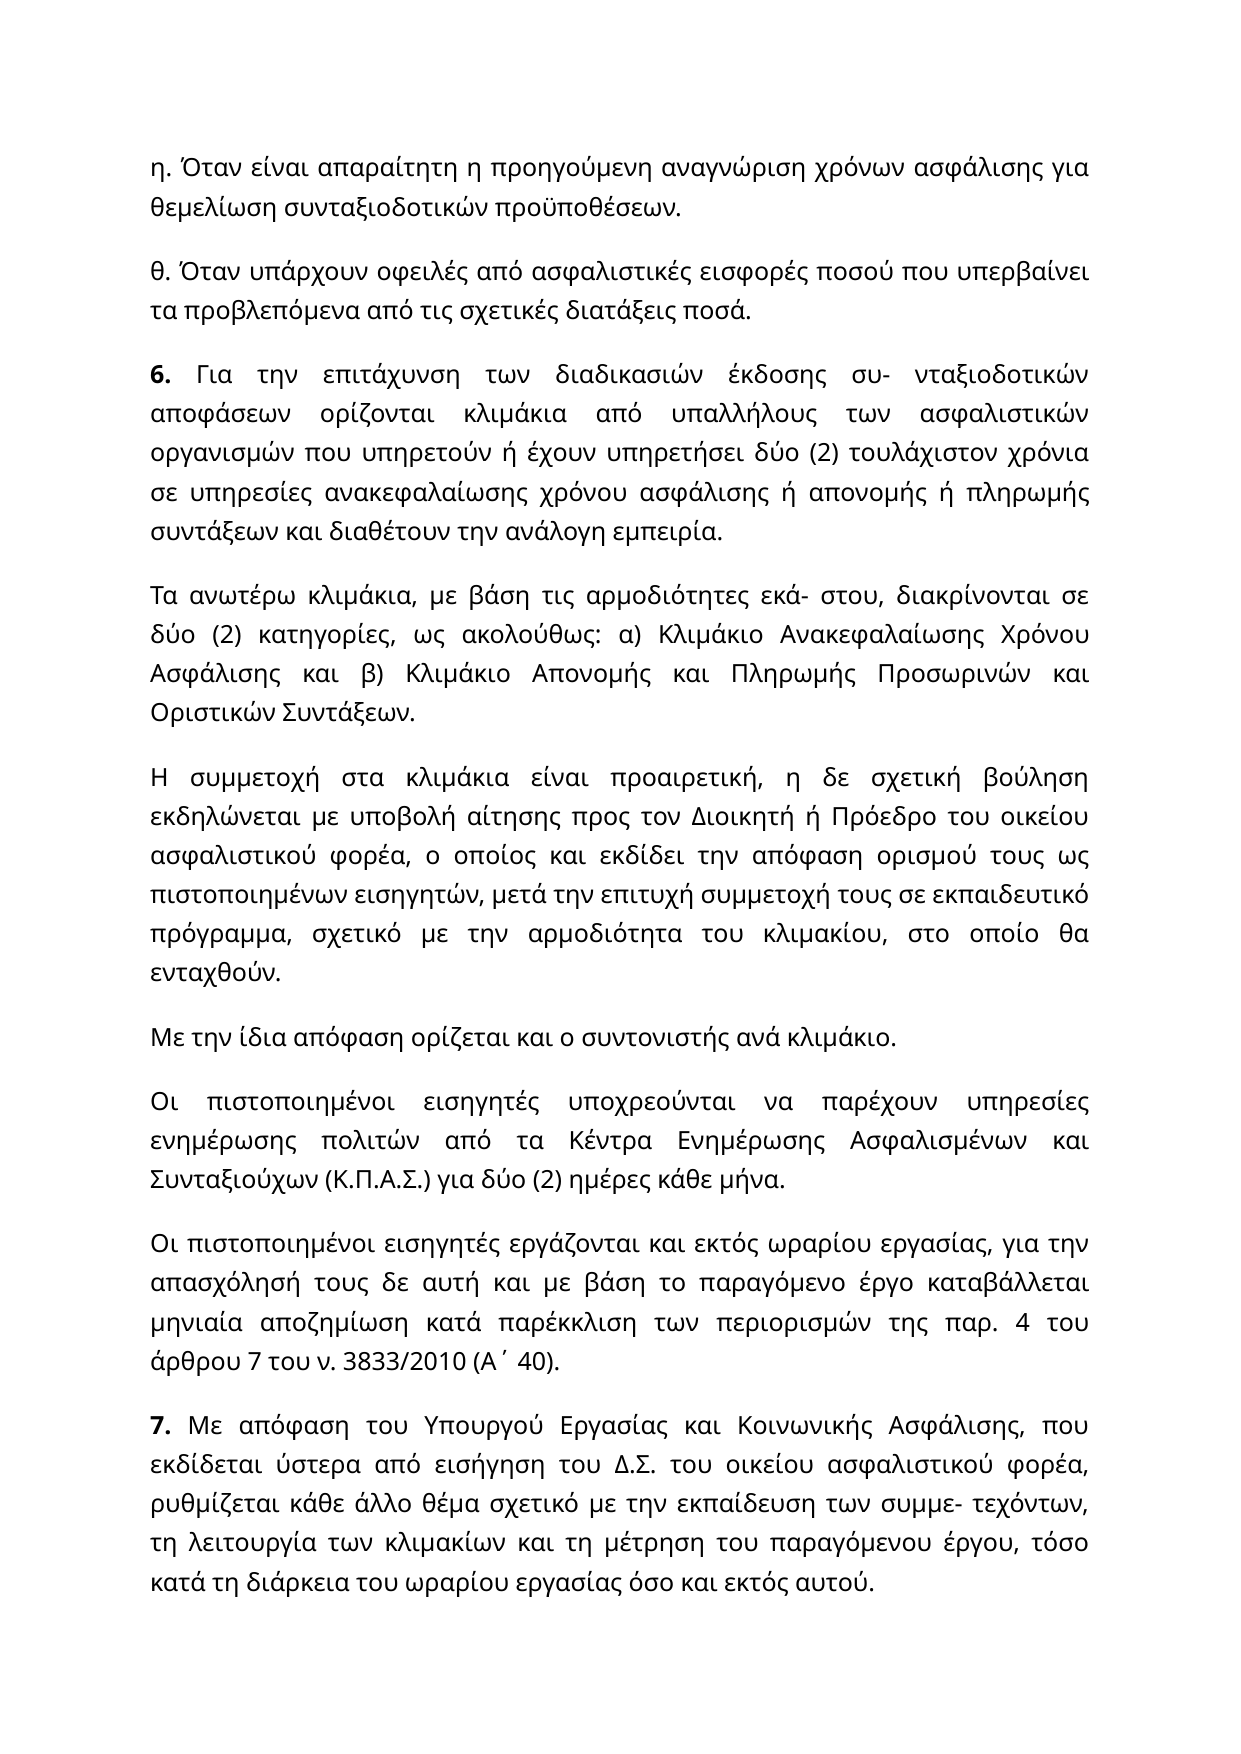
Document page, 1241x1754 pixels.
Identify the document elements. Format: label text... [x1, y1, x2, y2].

text θ. Όταν υπάρχουν οφειλές από ασφαλιστικές εισφορές ποσού που υπερβαίνει τα προβλεπόμενα από τις σχετικές διατάξεις ποσά. [150, 253, 1090, 327]
text Με την ίδια απόφαση ορίζεται και ο συντονιστής ανά κλιμάκιο. [150, 1019, 1090, 1053]
text Τα ανωτέρω κλιμάκια, με βάση τις αρμοδιότητες εκά- στου, διακρίνονται σε δύο (2) κατηγορίες, ως ακολούθως: α) Κλιμάκιο Ανακεφαλαίωσης Χρόνου Ασφάλισης και β) Κλιμάκιο Απονομής και Πληρωμής Προσωρινών και Οριστικών Συντάξεων. [150, 577, 1090, 729]
text Η συμμετοχή στα κλιμάκια είναι προαιρετική, η δε σχετική βούληση εκδηλώνεται με υποβολή αίτησης προς τον Διοικητή ή Πρόεδρο του οικείου ασφαλιστικού φορέα, ο οποίος και εκδίδει την απόφαση ορισμού τους ως πιστοποιημένων εισηγητών, μετά την επιτυχή συμμετοχή τους σε εκπαιδευτικό πρόγραμμα, σχετικό με την αρμοδιότητα του κλιμακίου, στο οποίο θα ενταχθούν. [150, 759, 1090, 989]
text Οι πιστοποιημένοι εισηγητές υποχρεούνται να παρέχουν υπηρεσίες ενημέρωσης πολιτών από τα Κέντρα Ενημέρωσης Ασφαλισμένων και Συνταξιούχων (Κ.Π.Α.Σ.) για δύο (2) ημέρες κάθε μήνα. [150, 1083, 1090, 1196]
text 7. Με απόφαση του Υπουργού Εργασίας και Κοινωνικής Ασφάλισης, που εκδίδεται ύστερα από εισήγηση του Δ.Σ. του οικείου ασφαλιστικού φορέα, ρυθμίζεται κάθε άλλο θέμα σχετικό με την εκπαίδευση των συμμε- τεχόντων, τη λειτουργία των κλιμακίων και τη μέτρηση του παραγόμενου έργου, τόσο κατά τη διάρκεια του ωραρίου εργασίας όσο και εκτός αυτού. [150, 1407, 1090, 1598]
text Οι πιστοποιημένοι εισηγητές εργάζονται και εκτός ωραρίου εργασίας, για την απασχόλησή τους δε αυτή και με βάση το παραγόμενο έργο καταβάλλεται μηνιαία αποζημίωση κατά παρέκκλιση των περιορισμών της παρ. 4 του άρθρου 7 του ν. 3833/2010 (Α΄ 40). [150, 1226, 1090, 1377]
text 6. Για την επιτάχυνση των διαδικασιών έκδοσης συ- νταξιοδοτικών αποφάσεων ορίζονται κλιμάκια από υπαλλήλους των ασφαλιστικών οργανισμών που υπηρετούν ή έχουν υπηρετήσει δύο (2) τουλάχιστον χρόνια σε υπηρεσίες ανακεφαλαίωσης χρόνου ασφάλισης ή απονομής ή πληρωμής συντάξεων και διαθέτουν την ανάλογη εμπειρία. [150, 357, 1090, 547]
text η. Όταν είναι απαραίτητη η προηγούμενη αναγνώριση χρόνων ασφάλισης για θεμελίωση συνταξιοδοτικών προϋποθέσεων. [150, 150, 1090, 223]
